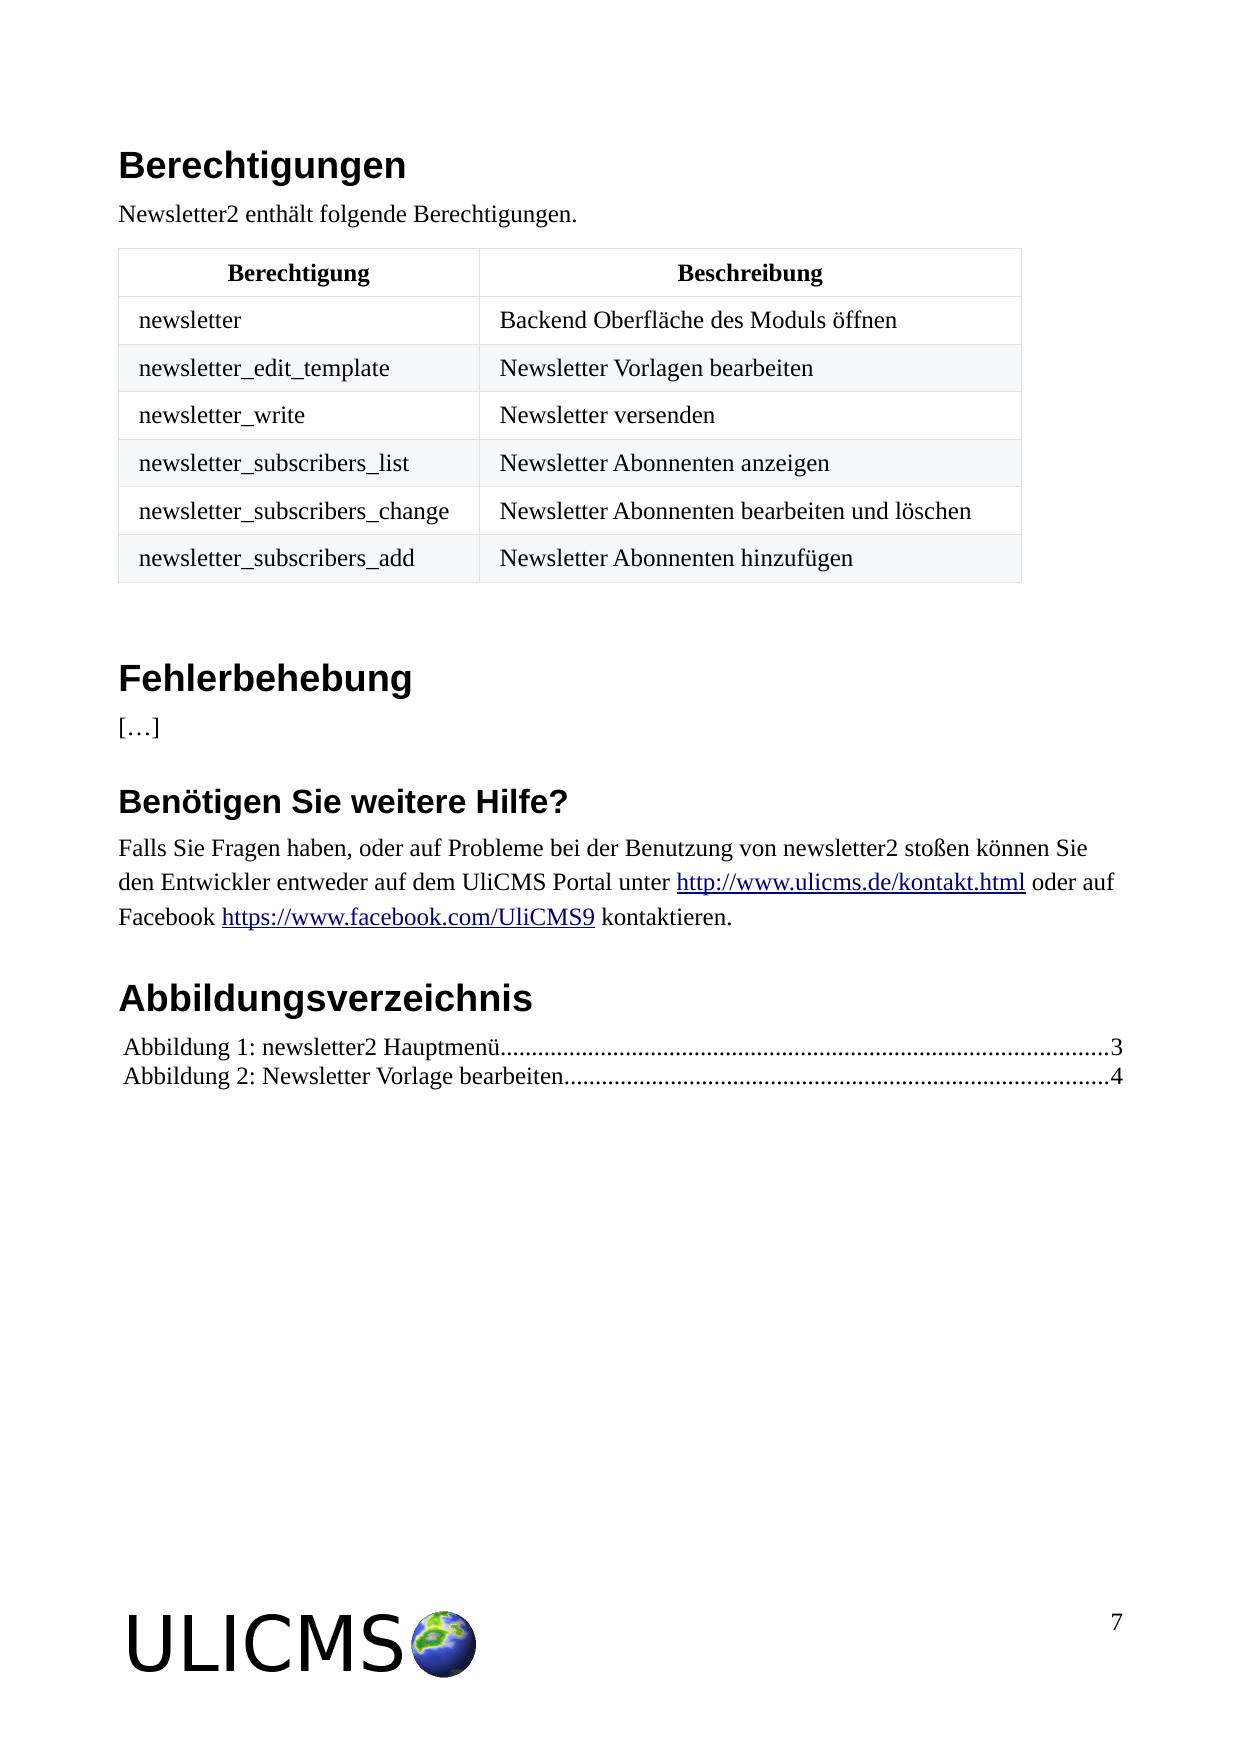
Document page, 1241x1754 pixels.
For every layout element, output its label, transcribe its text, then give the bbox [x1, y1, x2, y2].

table_cell Backend Oberfläche des Moduls öffnen [480, 297, 1021, 343]
text Newsletter2 enthält folgende Berechtigungen. [118, 199, 1123, 228]
table_header Berechtigung [119, 249, 479, 296]
table_cell Newsletter Abonnenten anzeigen [480, 440, 1021, 486]
picture [118, 1607, 479, 1681]
text Abbildung 1: newsletter2 Hauptmenü 3 [118, 1032, 1123, 1061]
table_cell newsletter_edit_template [119, 345, 479, 391]
table_cell newsletter_subscribers_change [119, 487, 479, 534]
table_cell Newsletter Abonnenten hinzufügen [480, 535, 1021, 582]
subtitle Fehlerbehebung [118, 656, 1123, 699]
table_cell newsletter_write [119, 392, 479, 439]
text […] [118, 712, 1123, 741]
subtitle Berechtigungen [118, 143, 1123, 187]
text Falls Sie Fragen haben, oder auf Probleme bei der Benutzung von newsletter2 stoßen können Sie den Entwickler entweder auf dem UliCMS Portal unter http://www.ulicms.de/kontakt.html oder auf Facebook https://www.facebook.com/UliCMS9 kontaktieren. [118, 833, 1123, 931]
table_cell Newsletter Abonnenten bearbeiten und löschen [480, 487, 1021, 534]
text Abbildung 2: Newsletter Vorlage bearbeiten 4 [118, 1061, 1123, 1089]
table_cell newsletter_subscribers_add [119, 535, 479, 582]
table_cell newsletter_subscribers_list [119, 440, 479, 486]
subtitle Abbildungsverzeichnis [118, 976, 1123, 1019]
table_header Beschreibung [480, 249, 1021, 296]
table_cell Newsletter Vorlagen bearbeiten [480, 345, 1021, 391]
table_cell newsletter [119, 297, 479, 343]
table_cell Newsletter versenden [480, 392, 1021, 439]
